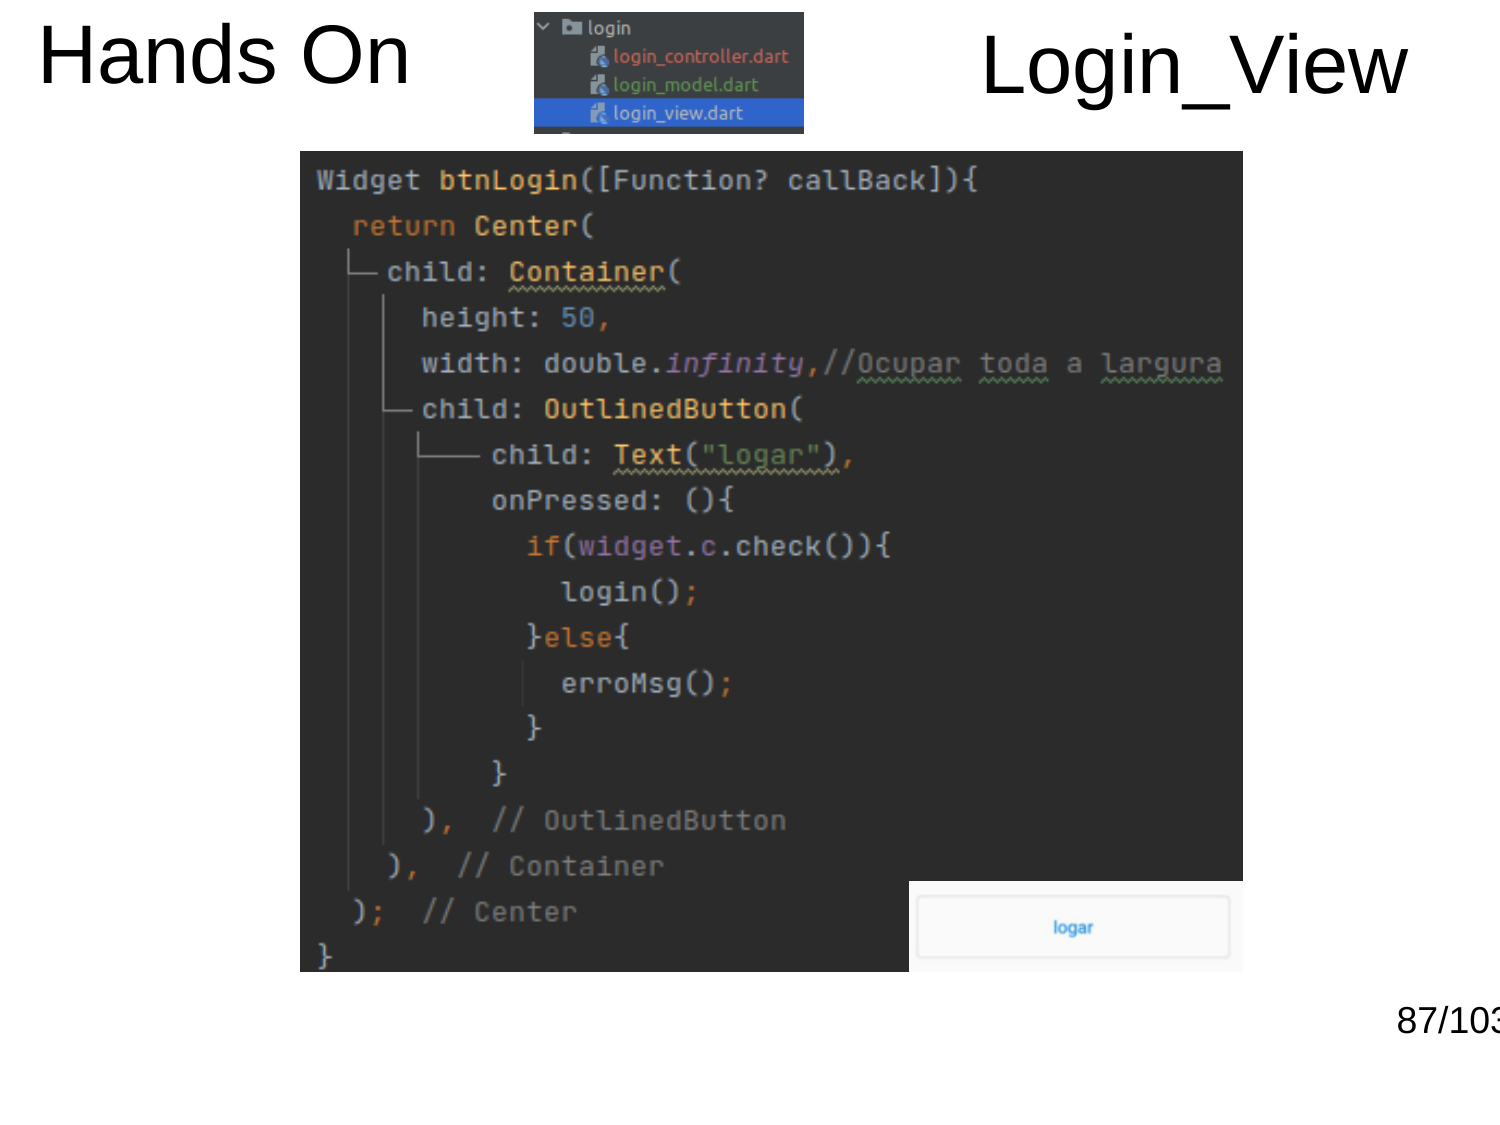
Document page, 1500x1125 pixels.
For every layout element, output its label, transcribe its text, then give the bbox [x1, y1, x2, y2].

text_box Hands On [0, 3, 461, 97]
picture [300, 151, 1243, 972]
picture [534, 12, 804, 134]
text_box Login_View [878, 0, 1500, 200]
